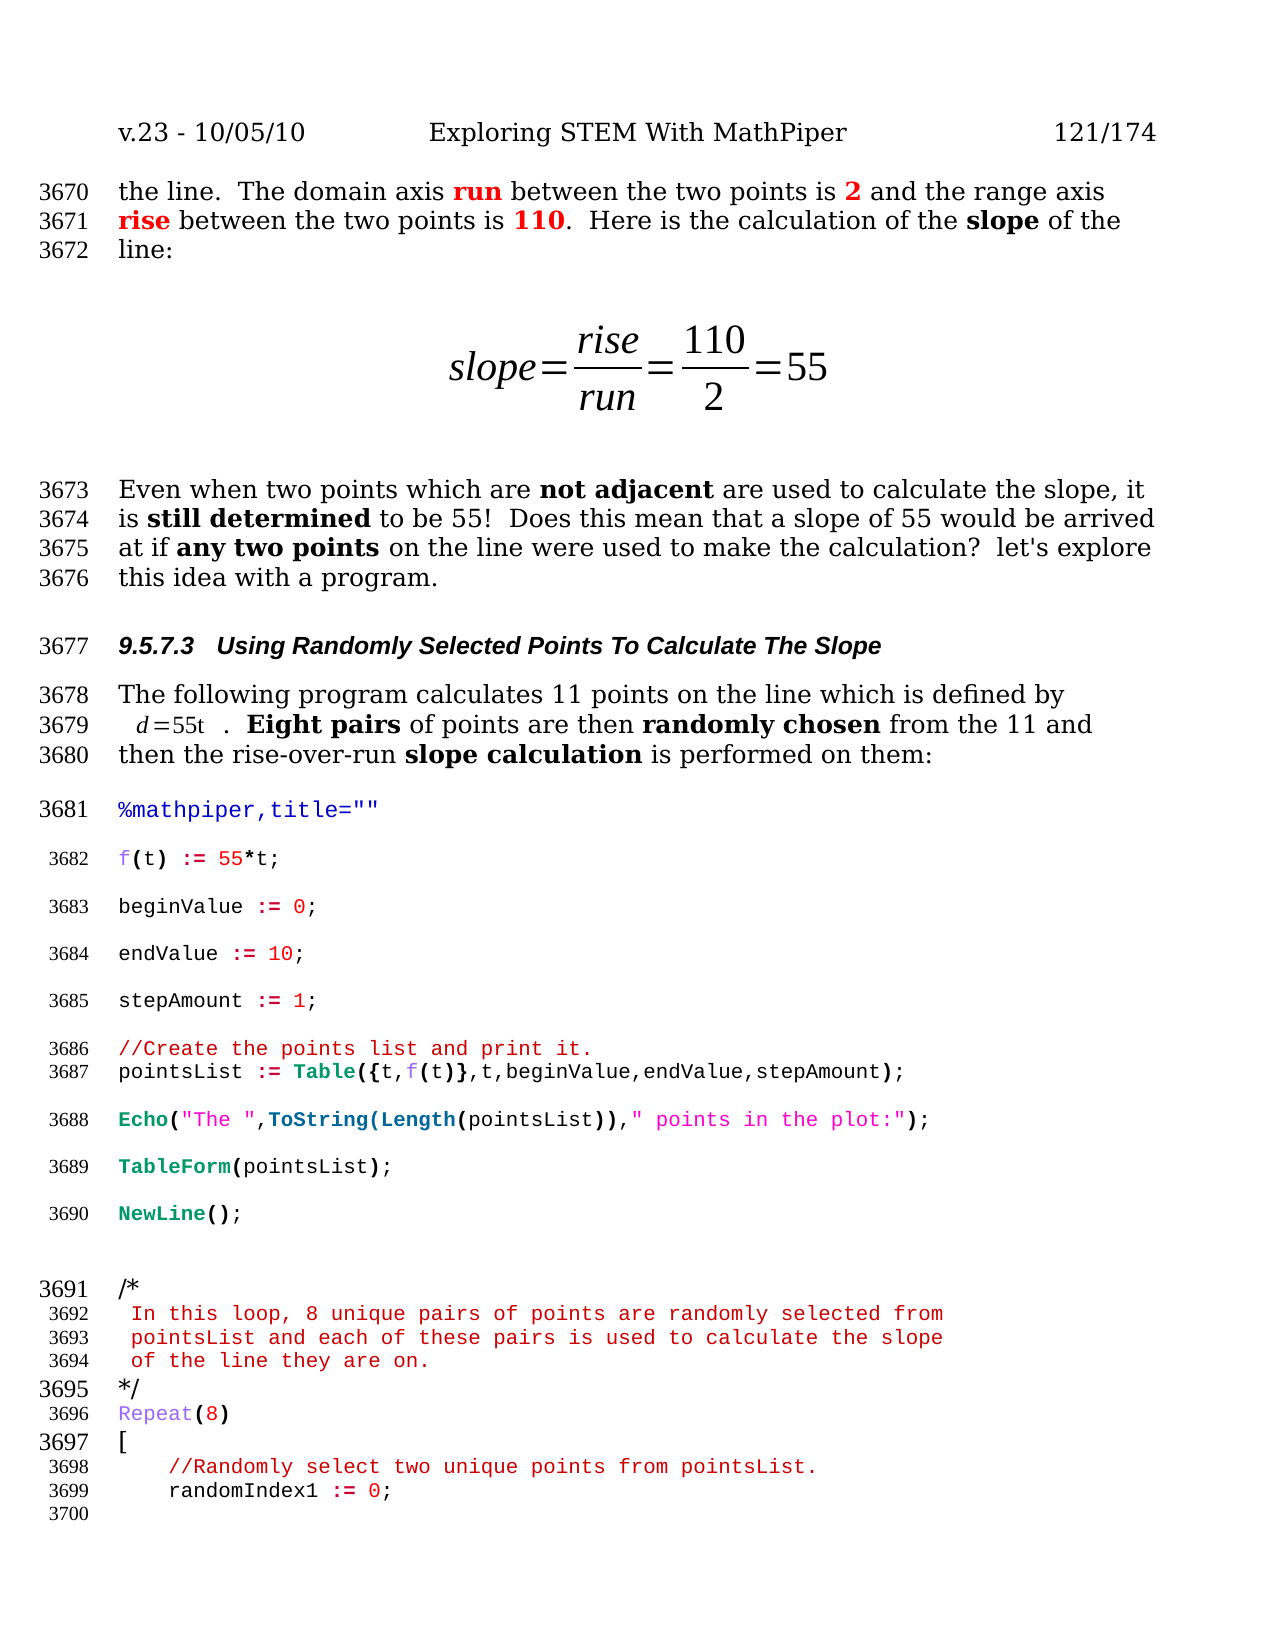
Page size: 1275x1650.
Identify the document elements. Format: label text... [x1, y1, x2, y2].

text pointsList and each of these pairs is used to calculate the slope [118, 1327, 1157, 1351]
text /* [118, 1274, 1157, 1303]
text stepAmount := 1; [118, 990, 1157, 1014]
text f(t) := 55*t; [118, 848, 1157, 872]
subtitle Using Randomly Selected Points To Calculate The Slope [118, 631, 1157, 659]
text */ [118, 1374, 1157, 1403]
text [ [118, 1427, 1157, 1456]
text endValue := 10; [118, 943, 1157, 967]
text Even when two points which are not adjacent are used to calculate the slope, it is still determined to be 55! Does this mean that a slope of 55 would be arrived at if any two points on the line were used to make the calculation? let's explore this idea with a program. [118, 475, 1157, 592]
text NewLine(); [118, 1203, 1157, 1227]
text TableForm(pointsList); [118, 1156, 1157, 1179]
text Repeat(8) [118, 1403, 1157, 1427]
text the line. The domain axis run between the two points is 2 and the range axis rise between the two points is 110. Here is the calculation of the slope of the line: [118, 177, 1157, 265]
text pointsList := Table({t,f(t)},t,beginValue,endValue,stepAmount); [118, 1061, 1157, 1085]
text The following program calculates 11 points on the line which is defined by. Eight pairs of points are then randomly chosen from the 11 and then the rise-over-run slope calculation is performed on them: [118, 681, 1157, 769]
text %mathpiper,title="" [118, 799, 1157, 825]
text of the line they are on. [118, 1351, 1157, 1374]
text Echo("The ",ToString(Length(pointsList))," points in the plot:"); [118, 1108, 1157, 1132]
text randomIndex1 := 0; [118, 1480, 1157, 1503]
text In this loop, 8 unique pairs of points are randomly selected from [118, 1303, 1157, 1327]
text //Randomly select two unique points from pointsList. [118, 1456, 1157, 1480]
text //Create the points list and print it. [118, 1038, 1157, 1061]
text beginValue := 0; [118, 896, 1157, 919]
